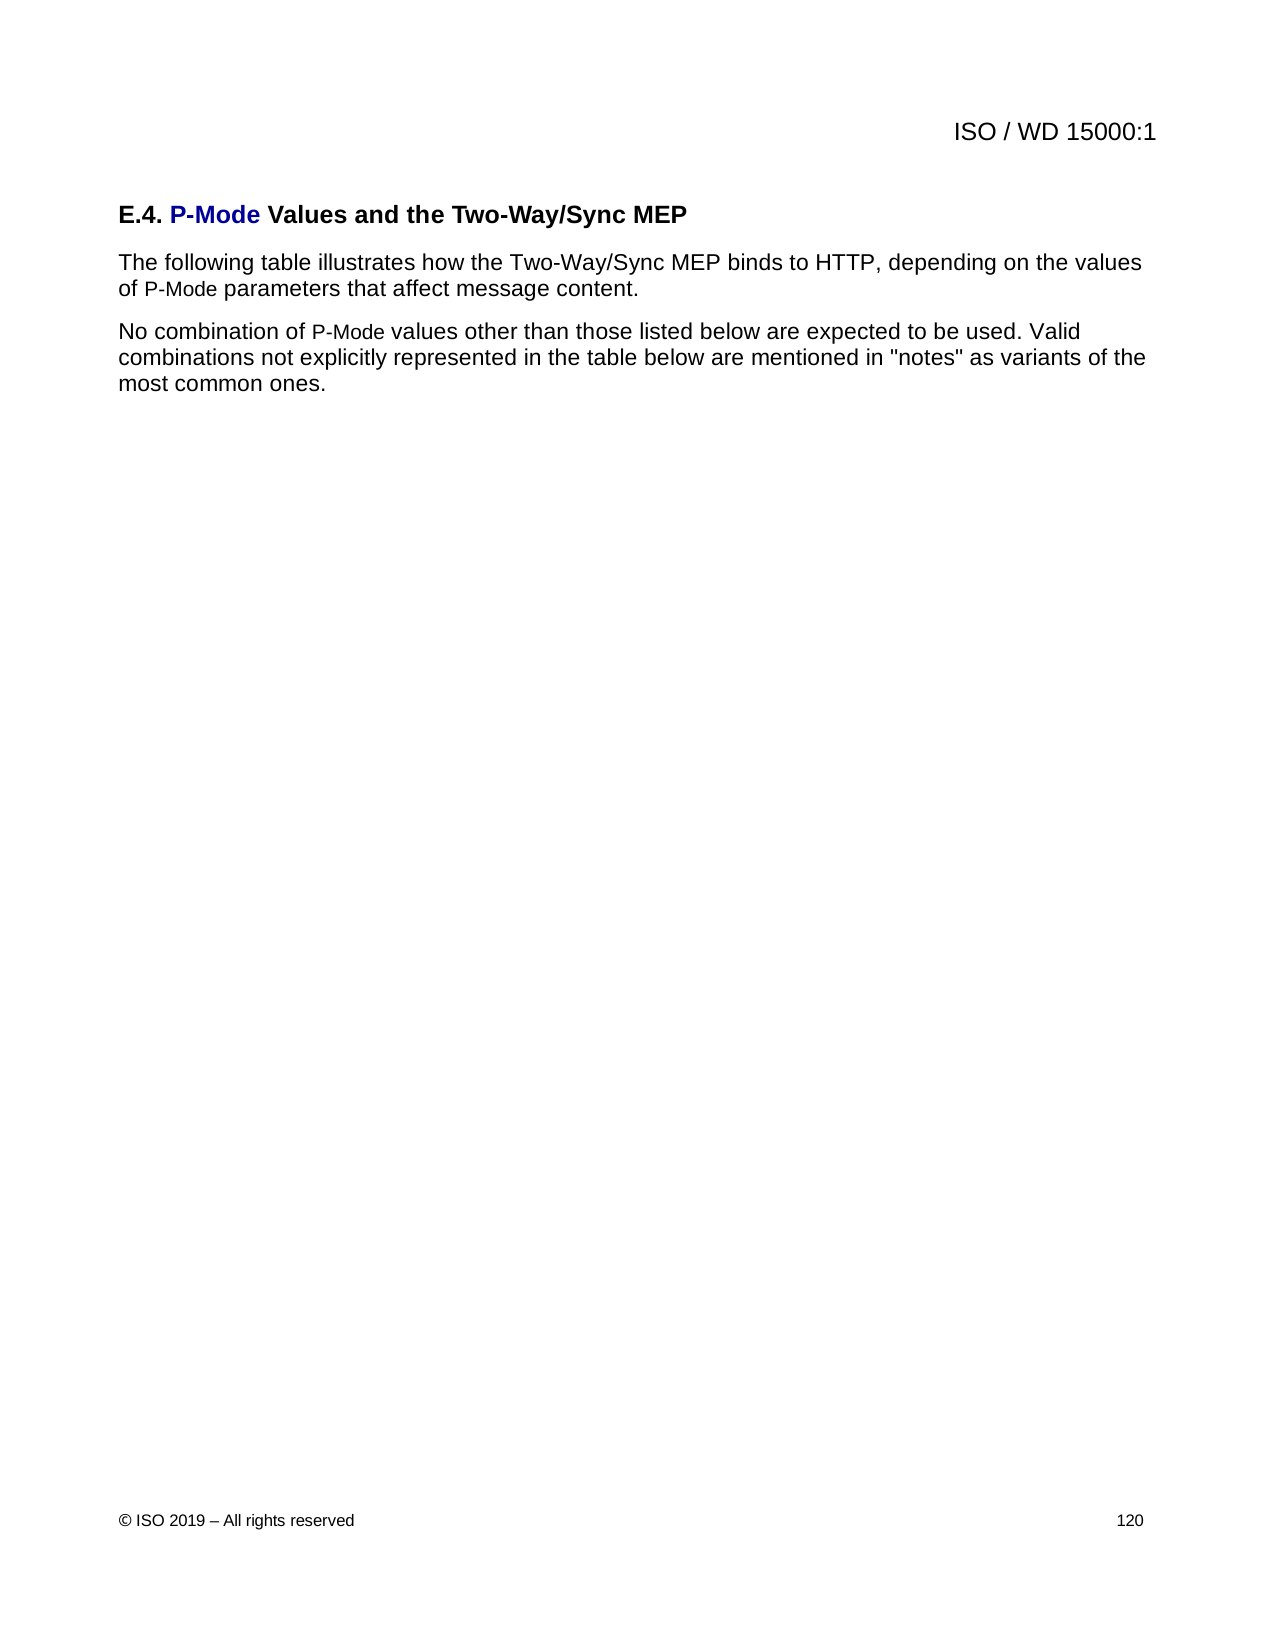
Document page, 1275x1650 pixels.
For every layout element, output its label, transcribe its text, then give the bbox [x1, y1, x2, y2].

text The following table illustrates how the Two-Way/Sync MEP binds to HTTP, depending on the values of P-Mode parameters that affect message content. [118, 249, 1157, 302]
subtitle P-Mode Values and the Two-Way/Sync MEP [118, 201, 1157, 229]
text No combination of P-Mode values other than those listed below are expected to be used. Valid combinations not explicitly represented in the table below are mentioned in "notes" as variants of the most common ones. [118, 318, 1157, 396]
